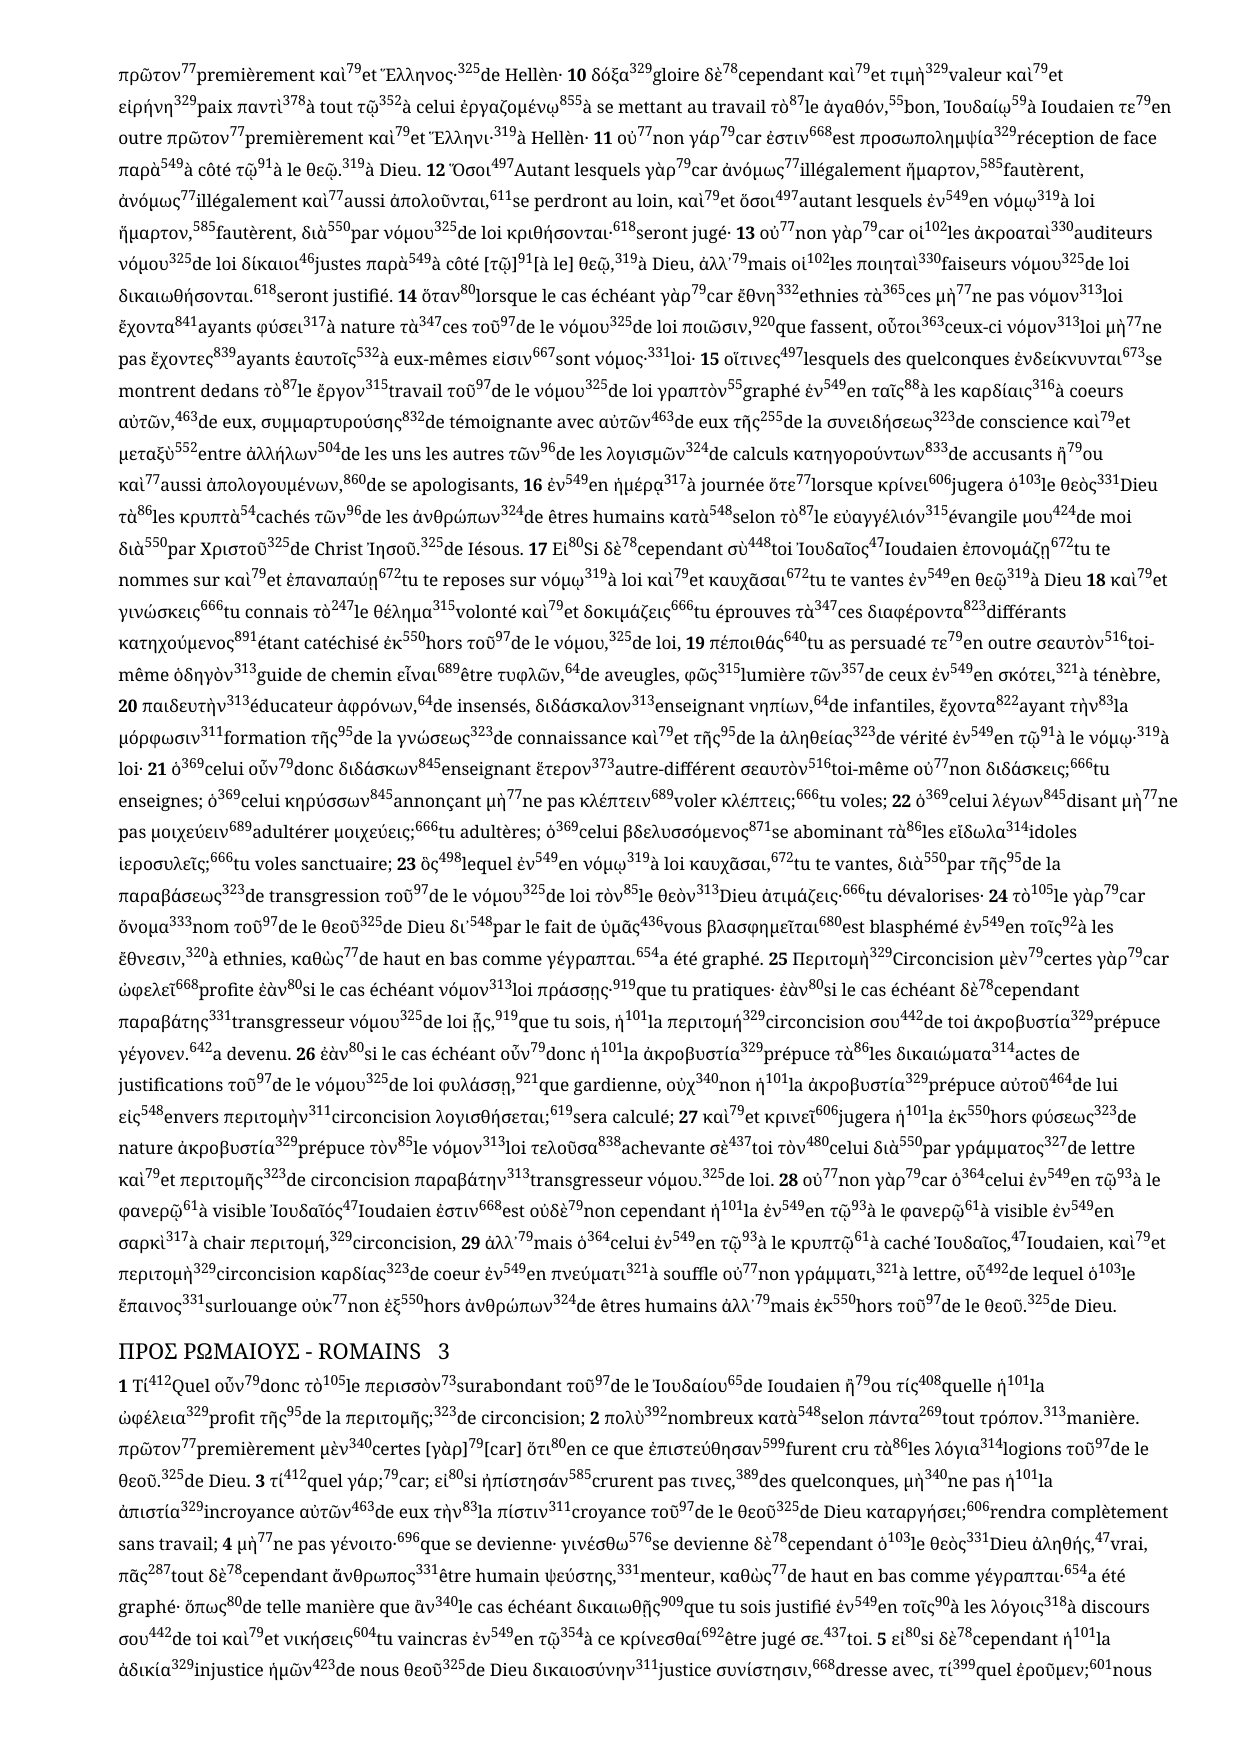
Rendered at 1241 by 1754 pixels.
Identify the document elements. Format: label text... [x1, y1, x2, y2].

text ΠΡΟΣ ΡΩΜΑΙΟΥΣ - ROMAINS 3 [118, 1336, 1181, 1366]
text 1 Τί412Quel οὖν79donc τὸ105le περισσὸν73surabondant τοῦ97de le Ἰουδαίου65de Ioudaien ἢ79ou τίς408quelle ἡ101la ὠφέλεια329profit τῆς95de la περιτομῆς;323de circoncision; 2 πολὺ392nombreux κατὰ548selon πάντα269tout τρόπον.313manière. πρῶτον77premièrement μὲν340certes [γὰρ]79[car] ὅτι80en ce que ἐπιστεύθησαν599furent cru τὰ86les λόγια314logions τοῦ97de le θεοῦ.325de Dieu. 3 τί412quel γάρ;79car; εἰ80si ἠπίστησάν585crurent pas τινες,389des quelconques, μὴ340ne pas ἡ101la ἀπιστία329incroyance αὐτῶν463de eux τὴν83la πίστιν311croyance τοῦ97de le θεοῦ325de Dieu καταργήσει;606rendra complètement sans travail; 4 μὴ77ne pas γένοιτο·696que se devienne· γινέσθω576se devienne δὲ78cependant ὁ103le θεὸς331Dieu ἀληθής,47vrai, πᾶς287tout δὲ78cependant ἄνθρωπος331être humain ψεύστης,331menteur, καθὼς77de haut en bas comme γέγραπται·654a été graphé· ὅπως80de telle manière que ἂν340le cas échéant δικαιωθῇς909que tu sois justifié ἐν549en τοῖς90à les λόγοις318à discours σου442de toi καὶ79et νικήσεις604tu vaincras ἐν549en τῷ354à ce κρίνεσθαί692être jugé σε.437toi. 5 εἰ80si δὲ78cependant ἡ101la ἀδικία329injustice ἡμῶν423de nous θεοῦ325de Dieu δικαιοσύνην311justice συνίστησιν,668dresse avec, τί399quel ἐροῦμεν;601nous dirons; μὴ340ne pas ἄδικος47injuste ὁ103le θεὸς331Dieu ὁ364celui ἐπιφέρων840portant sur τὴν83la ὀργήν;311colère; κατὰ548selon ἄνθρωπον313être humain λέγω.664je dis. 6 μὴ77ne pas γένοιτο·696que se devienne· ἐπεὶ80puisque πῶς77comment? κρινεῖ606jugera ὁ103le θεὸς331Dieu τὸν85le κόσμον;313monde; 7 εἰ80si δὲ78cependant ἡ101la ἀλήθεια329vérité τοῦ97de le θεοῦ325de Dieu ἐν549en τῷ93à le ἐμῷ226à mien ψεύσματι321à mendacité ἐπερίσσευσεν586surabonda εἰς548envers τὴν83la δόξαν311gloire αὐτοῦ,464de lui, τί399quel ἔτι77encore κἀγὼ431et moi ὡς80comme ἁμαρτωλὸς71fauteur κρίνομαι;676je suis jugé; 8 καὶ79et μὴ77ne pas καθὼς77de haut en bas comme βλασφημούμεθα675nous sommes blasphémés καὶ79et καθώς77de haut en bas comme φασίν667déclarent τινες389des quelconques ἡμᾶς416nous λέγειν689dire ὅτι80en ce que ποιήσωμεν894que nous fassions τὰ86les κακά,54malicieux, ἵνα80afin que ἔλθῃ899que vienne τὰ104les ἀγαθά;72bons; ὧν491de lesquels τὸ265le κρίμα333objet de jugement ἔνδικόν49en exécution de justice ἐστιν.668est. 9 Τί399Quel οὖν;79donc; προεχόμεθα;669nous nous tenons devant; οὐ77non πάντως·77en tout cas· προῃτιασάμεθα587nous nous accusâmes avant γὰρ79car Ἰουδαίους52Ioudaiens τε79en outre καὶ79et Ἕλληνας312Hellèns πάντας268tous ὑφ᾽548sous ἁμαρτίαν311faute εἶναι,689être, 10 καθὼς77de haut en bas comme γέγραπται654a été graphé ὅτι80en ce que οὐκ77non ἔστιν668est δίκαιος47juste οὐδὲ77non cependant εἷς,71un, 11 οὐκ77non ἔστιν668est ὁ364celui συνίων,840comprenant, οὐκ77non ἔστιν668est ὁ364celui ἐκζητῶν840recherchant τὸν85le θεόν.313Dieu. 12 πάντες389tous ἐξέκλιναν585déclinèrent ἅμα77simultanément ἠχρεώθησαν·599furent rendu sans nécessités· οὐκ77non ἔστιν668est ποιῶν840faisant χρηστότητα,311utilité bonté, οὐκ77non ἔστιν668est ἕως552jusqu'à ce que ἑνός.65de un. 13 τάφος331tombeau ἀνεῳγμένος813ayant été ouvert ὁ103le λάρυγξ331larynx αὐτῶν,463de eux, ταῖς88à les γλώσσαις316à langues αὐτῶν463de eux ἐδολιοῦσαν,624trompaient, ἰὸς331poison ἀσπίδων322de aspics ὑπὸ548sous τὰ86les χείλη314lèvres αὐτῶν·463de eux· 14 ὧν491de lesquels τὸ265le στόμα333bouche ἀρᾶς323de imprécation καὶ79et πικρίας323de amertume γέμει,668est plein, 15 ὀξεῖς46acérés οἱ102les πόδες330pieds αὐτῶν463de eux ἐκχέαι681déverser αἷμα,315sang, 16 σύντριμμα333co-broyage καὶ79et ταλαιπωρία329misère ἐν549en ταῖς88à les ὁδοῖς316à chemins αὐτῶν,463de eux, 17 καὶ79et ὁδὸν311chemin εἰρήνης323de paix οὐκ77non ἔγνωσαν.585connurent. 18 οὐκ77non ἔστιν668est φόβος331effroi θεοῦ325de Dieu ἀπέναντι552depuis en-devant τῶν96de les ὀφθαλμῶν324de yeux αὐτῶν.463de eux. 19 οἴδαμεν637nous avons su δὲ78cependant ὅτι80en ce que ὅσα481autant lesquels ὁ103le νόμος331loi λέγει668dit τοῖς351à ceux ἐν549en τῷ91à le νόμῳ319à loi λαλεῖ,668bavarde, ἵνα80afin que πᾶν289tout στόμα333bouche φραγῇ911que soit obstrué καὶ79et ὑπόδικος47sous l'exécution de justice γένηται905que se devienne πᾶς287tout ὁ103le κόσμος331monde τῷ91à le θεῷ·319à Dieu· 20 διότι80parce que ἐξ550hors ἔργων326de travaux νόμου325de loi οὐ77non δικαιωθήσεται619sera justifié πᾶσα285toute σὰρξ329chair ἐνώπιον552en devant αὐτοῦ,464de lui, διὰ550par γὰρ79car νόμου325de loi ἐπίγνωσις329reconnaissance ἁμαρτίας.323de faute. 21 Νυνὶ77Maintenant δὲ78cependant χωρὶς552séparément νόμου325de loi δικαιοσύνη329justice θεοῦ325de Dieu πεφανέρωται654a été rendu visible μαρτυρουμένη889étante témoignée ὑπὸ550sous τοῦ97de le νόμου325de loi καὶ79et τῶν96de les προφητῶν,324de prophètes, 22 δικαιοσύνη329justice δὲ78cependant θεοῦ325de Dieu διὰ550par πίστεως323de croyance Ἰησοῦ325de Iésous Χριστοῦ325de Christ εἰς548envers πάντας372tous τοὺς345ceux πιστεύοντας.821croyants. οὐ77non γάρ79car ἐστιν668est διαστολή,329diastole, 23 πάντες389tous γὰρ79car ἥμαρτον585fautèrent καὶ79et ὑστεροῦνται679sont manqués τῆς95de la δόξης323de gloire τοῦ97de le θεοῦ325de Dieu 24 δικαιούμενοι890étants justifiés δωρεὰν77gratuitement τῇ89à la αὐτοῦ464de lui χάριτι317à grâce διὰ550par τῆς95de la ἀπολυτρώσεως323de rançon intégrale τῆς356de celle ἐν549en Χριστῷ319à Christ Ἰησοῦ·319à Iésous· 25 ὃν480lequel προέθετο592se proposa ὁ103le θεὸς331Dieu ἱλαστήριον315propitiatoire διὰ550par [τῆς]95[de la] πίστεως323de croyance ἐν549en τῷ93à le αὐτοῦ464de lui αἵματι321à sang εἰς548envers ἔνδειξιν311indication τῆς95de la δικαιοσύνης323de justice αὐτοῦ464de lui διὰ548par le fait de τὴν83la πάρεσιν311parésie τῶν98de les προγεγονότων779de ayants arrivés avant ἁμαρτημάτων326de fautements 26 ἐν549en τῇ89à la ἀνοχῇ317à retenue τοῦ97de le θεοῦ,325de Dieu, πρὸς548vers τὴν83la ἔνδειξιν311indication τῆς95de la δικαιοσύνης323de justice αὐτοῦ464de lui ἐν549en τῷ91à le νῦν77maintenant καιρῷ,319à moment, εἰς548envers τὸ348ce εἶναι689être αὐτὸν452lui δίκαιον53juste καὶ79et δικαιοῦντα822justifiant τὸν346celui ἐκ550hors πίστεως323de croyance Ἰησοῦ.325de Iésous. 27 Ποῦ77Où? οὖν79donc ἡ101la καύχησις;329vanterie; ἐξεκλείσθη.600fut fermé à clef au dehors. διὰ550par ποίου170de quel νόμου;325de loi; τῶν98de les ἔργων;326de travaux; οὐχί,304non pas, ἀλλὰ79mais διὰ550par νόμου325de loi πίστεως.323de croyance. 28 λογιζόμεθα669nous nous calculons γὰρ79car δικαιοῦσθαι692être justifié πίστει317à croyance ἄνθρωπον313être humain χωρὶς552séparément ἔργων326de travaux νόμου.325de loi. 29 ἢ79ou Ἰουδαίων41de Ioudaiens ὁ103le θεὸς331Dieu μόνον;77seulement; οὐχὶ340non pas καὶ77aussi ἐθνῶν;326de ethnies; ναὶ304oui καὶ77aussi ἐθνῶν,326de ethnies, 30 εἴπερ80si certes εἷς47un ὁ103le θεὸς331Dieu ὃς498lequel δικαιώσει606justifiera περιτομὴν311circoncision ἐκ550hors πίστεως323de croyance καὶ79et ἀκροβυστίαν311prépuce διὰ550par τῆς95de la πίστεως.323de croyance. 31 νόμον313loi οὖν79donc καταργοῦμεν663nous rendons complètement sans travail διὰ550par τῆς95de la πίστεως;323de croyance; μὴ77ne pas γένοιτο·696que se devienne· ἀλλὰ79mais νόμον313loi ἱστάνομεν.663nous dressons. [118, 1370, 1181, 1682]
text 1 Διὸ79C'est pourquoi ἀναπολόγητος47sans apologie εἶ,666tu es, ὦ304O ἄνθρωπε337être humain πᾶς291tout ὁ369celui κρίνων·845jugeant· ἐν549en ᾧ488à lequel γὰρ79car κρίνεις666tu juges τὸν85le ἕτερον,373autre-différent, σεαυτὸν516toi-même κατακρίνεις,666tu juges contre, τὰ86les γὰρ79car αὐτὰ347mêmes πράσσεις666tu pratiques ὁ364celui κρίνων.840jugeant. 2 οἴδαμεν637nous avons su δὲ78cependant ὅτι80en ce que τὸ105le κρίμα333objet de jugement τοῦ97de le θεοῦ325de Dieu ἐστιν668est κατὰ548selon ἀλήθειαν311vérité ἐπὶ548sur τοὺς345ceux τὰ86les τοιαῦτα347tels πράσσοντας.821pratiquants. 3 λογίζῃ672tu te calcules δὲ78cependant τοῦτο,348ce-ci, ὦ304O ἄνθρωπε337être humain ὁ369celui κρίνων845jugeant τοὺς345ceux τὰ86les τοιαῦτα347tels πράσσοντας821pratiquants καὶ79et ποιῶν845faisant αὐτά,453eux, ὅτι80en ce que σὺ448toi ἐκφεύξῃ610tu te fuiras dehors τὸ87le κρίμα315objet de jugement τοῦ97de le θεοῦ;325de Dieu; 4 ἢ79ou τοῦ97de le πλούτου325de richesse τῆς95de la χρηστότητος323de utilité bonté αὐτοῦ464de lui καὶ79et τῆς95de la ἀνοχῆς323de retenue καὶ79et τῆς95de la μακροθυμίας323de distance de fureur καταφρονεῖς,666tu méprises, ἀγνοῶν840méconnaissant ὅτι80en ce que τὸ105le χρηστὸν73utile bon τοῦ97de le θεοῦ325de Dieu εἰς548envers μετάνοιάν311transintelligence σε437toi ἄγει;668conduit; 5 κατὰ548selon δὲ78cependant τὴν83la σκληρότητά311dureté σου442de toi καὶ79et ἀμετανόητον2impénitent καρδίαν311coeur θησαυρίζεις666tu thésaurises σεαυτῷ520à toi-même ὀργὴν311colère ἐν549en ἡμέρᾳ317à journée ὀργῆς323de colère καὶ79et ἀποκαλύψεως323de découverte δικαιοκρισίας323de juste jugement τοῦ97de le θεοῦ325de Dieu 6 ὃς498lequel ἀποδώσει606redonnera ἑκάστῳ378à chacun κατὰ548selon τὰ86les ἔργα314travaux αὐτοῦ·464de lui· 7 τοῖς351à ceux μὲν79certes καθ᾽548selon ὑπομονὴν311résistance ἔργου327de travail ἀγαθοῦ18de bon δόξαν311gloire καὶ79et τιμὴν311valeur καὶ79et ἀφθαρσίαν311incorruptibilité ζητοῦσιν827à cherchants ζωὴν311vie αἰώνιον,2éternelle, 8 τοῖς351à ceux δὲ78cependant ἐξ550hors ἐριθείας323de rivalité καὶ79et ἀπειθοῦσιν827à désobéissants τῇ89à la ἀληθείᾳ317à vérité πειθομένοις879à étants persuadés δὲ78cependant τῇ89à la ἀδικίᾳ317à injustice ὀργὴ329colère καὶ79et θυμός.331fureur. 9 θλῖψις329oppression καὶ79et στενοχωρία329étroitesse d'espace ἐπὶ548sur πᾶσαν267toute ψυχὴν311âme ἀνθρώπου325de être humain τοῦ358de celui κατεργαζομένου861de se mettant au travail complètement τὸ87le κακόν,55malicieux, Ἰουδαίου65de Ioudaien τε79en outre πρῶτον77premièrement καὶ79et Ἕλληνος·325de Hellèn· 10 δόξα329gloire δὲ78cependant καὶ79et τιμὴ329valeur καὶ79et εἰρήνη329paix παντὶ378à tout τῷ352à celui ἐργαζομένῳ855à se mettant au travail τὸ87le ἀγαθόν,55bon, Ἰουδαίῳ59à Ioudaien τε79en outre πρῶτον77premièrement καὶ79et Ἕλληνι·319à Hellèn· 11 οὐ77non γάρ79car ἐστιν668est προσωπολημψία329réception de face παρὰ549à côté τῷ91à le θεῷ.319à Dieu. 12 Ὅσοι497Autant lesquels γὰρ79car ἀνόμως77illégalement ἥμαρτον,585fautèrent, ἀνόμως77illégalement καὶ77aussi ἀπολοῦνται,611se perdront au loin, καὶ79et ὅσοι497autant lesquels ἐν549en νόμῳ319à loi ἥμαρτον,585fautèrent, διὰ550par νόμου325de loi κριθήσονται·618seront jugé· 13 οὐ77non γὰρ79car οἱ102les ἀκροαταὶ330auditeurs νόμου325de loi δίκαιοι46justes παρὰ549à côté [τῷ]91[à le] θεῷ,319à Dieu, ἀλλ᾽79mais οἱ102les ποιηταὶ330faiseurs νόμου325de loi δικαιωθήσονται.618seront justifié. 14 ὅταν80lorsque le cas échéant γὰρ79car ἔθνη332ethnies τὰ365ces μὴ77ne pas νόμον313loi ἔχοντα841ayants φύσει317à nature τὰ347ces τοῦ97de le νόμου325de loi ποιῶσιν,920que fassent, οὗτοι363ceux-ci νόμον313loi μὴ77ne pas ἔχοντες839ayants ἑαυτοῖς532à eux-mêmes εἰσιν667sont νόμος·331loi· 15 οἵτινες497lesquels des quelconques ἐνδείκνυνται673se montrent dedans τὸ87le ἔργον315travail τοῦ97de le νόμου325de loi γραπτὸν55graphé ἐν549en ταῖς88à les καρδίαις316à coeurs αὐτῶν,463de eux, συμμαρτυρούσης832de témoignante avec αὐτῶν463de eux τῆς255de la συνειδήσεως323de conscience καὶ79et μεταξὺ552entre ἀλλήλων504de les uns les autres τῶν96de les λογισμῶν324de calculs κατηγορούντων833de accusants ἢ79ou καὶ77aussi ἀπολογουμένων,860de se apologisants, 16 ἐν549en ἡμέρᾳ317à journée ὅτε77lorsque κρίνει606jugera ὁ103le θεὸς331Dieu τὰ86les κρυπτὰ54cachés τῶν96de les ἀνθρώπων324de êtres humains κατὰ548selon τὸ87le εὐαγγέλιόν315évangile μου424de moi διὰ550par Χριστοῦ325de Christ Ἰησοῦ.325de Iésous. 17 Εἰ80Si δὲ78cependant σὺ448toi Ἰουδαῖος47Ioudaien ἐπονομάζῃ672tu te nommes sur καὶ79et ἐπαναπαύῃ672tu te reposes sur νόμῳ319à loi καὶ79et καυχᾶσαι672tu te vantes ἐν549en θεῷ319à Dieu 18 καὶ79et γινώσκεις666tu connais τὸ247le θέλημα315volonté καὶ79et δοκιμάζεις666tu éprouves τὰ347ces διαφέροντα823différants κατηχούμενος891étant catéchisé ἐκ550hors τοῦ97de le νόμου,325de loi, 19 πέποιθάς640tu as persuadé τε79en outre σεαυτὸν516toi-même ὁδηγὸν313guide de chemin εἶναι689être τυφλῶν,64de aveugles, φῶς315lumière τῶν357de ceux ἐν549en σκότει,321à ténèbre, 20 παιδευτὴν313éducateur ἀφρόνων,64de insensés, διδάσκαλον313enseignant νηπίων,64de infantiles, ἔχοντα822ayant τὴν83la μόρφωσιν311formation τῆς95de la γνώσεως323de connaissance καὶ79et τῆς95de la ἀληθείας323de vérité ἐν549en τῷ91à le νόμῳ·319à loi· 21 ὁ369celui οὖν79donc διδάσκων845enseignant ἕτερον373autre-différent σεαυτὸν516toi-même οὐ77non διδάσκεις;666tu enseignes; ὁ369celui κηρύσσων845annonçant μὴ77ne pas κλέπτειν689voler κλέπτεις;666tu voles; 22 ὁ369celui λέγων845disant μὴ77ne pas μοιχεύειν689adultérer μοιχεύεις;666tu adultères; ὁ369celui βδελυσσόμενος871se abominant τὰ86les εἴδωλα314idoles ἱεροσυλεῖς;666tu voles sanctuaire; 23 ὃς498lequel ἐν549en νόμῳ319à loi καυχᾶσαι,672tu te vantes, διὰ550par τῆς95de la παραβάσεως323de transgression τοῦ97de le νόμου325de loi τὸν85le θεὸν313Dieu ἀτιμάζεις·666tu dévalorises· 24 τὸ105le γὰρ79car ὄνομα333nom τοῦ97de le θεοῦ325de Dieu δι᾽548par le fait de ὑμᾶς436vous βλασφημεῖται680est blasphémé ἐν549en τοῖς92à les ἔθνεσιν,320à ethnies, καθὼς77de haut en bas comme γέγραπται.654a été graphé. 25 Περιτομὴ329Circoncision μὲν79certes γὰρ79car ὠφελεῖ668profite ἐὰν80si le cas échéant νόμον313loi πράσσῃς·919que tu pratiques· ἐὰν80si le cas échéant δὲ78cependant παραβάτης331transgresseur νόμου325de loi ᾖς,919que tu sois, ἡ101la περιτομή329circoncision σου442de toi ἀκροβυστία329prépuce γέγονεν.642a devenu. 26 ἐὰν80si le cas échéant οὖν79donc ἡ101la ἀκροβυστία329prépuce τὰ86les δικαιώματα314actes de justifications τοῦ97de le νόμου325de loi φυλάσσῃ,921que gardienne, οὐχ340non ἡ101la ἀκροβυστία329prépuce αὐτοῦ464de lui εἰς548envers περιτομὴν311circoncision λογισθήσεται;619sera calculé; 27 καὶ79et κρινεῖ606jugera ἡ101la ἐκ550hors φύσεως323de nature ἀκροβυστία329prépuce τὸν85le νόμον313loi τελοῦσα838achevante σὲ437toi τὸν480celui διὰ550par γράμματος327de lettre καὶ79et περιτομῆς323de circoncision παραβάτην313transgresseur νόμου.325de loi. 28 οὐ77non γὰρ79car ὁ364celui ἐν549en τῷ93à le φανερῷ61à visible Ἰουδαῖός47Ioudaien ἐστιν668est οὐδὲ79non cependant ἡ101la ἐν549en τῷ93à le φανερῷ61à visible ἐν549en σαρκὶ317à chair περιτομή,329circoncision, 29 ἀλλ᾽79mais ὁ364celui ἐν549en τῷ93à le κρυπτῷ61à caché Ἰουδαῖος,47Ioudaien, καὶ79et περιτομὴ329circoncision καρδίας323de coeur ἐν549en πνεύματι321à souffle οὐ77non γράμματι,321à lettre, οὗ492de lequel ὁ103le ἔπαινος331surlouange οὐκ77non ἐξ550hors ἀνθρώπων324de êtres humains ἀλλ᾽79mais ἐκ550hors τοῦ97de le θεοῦ.325de Dieu. [118, 59, 1181, 1317]
